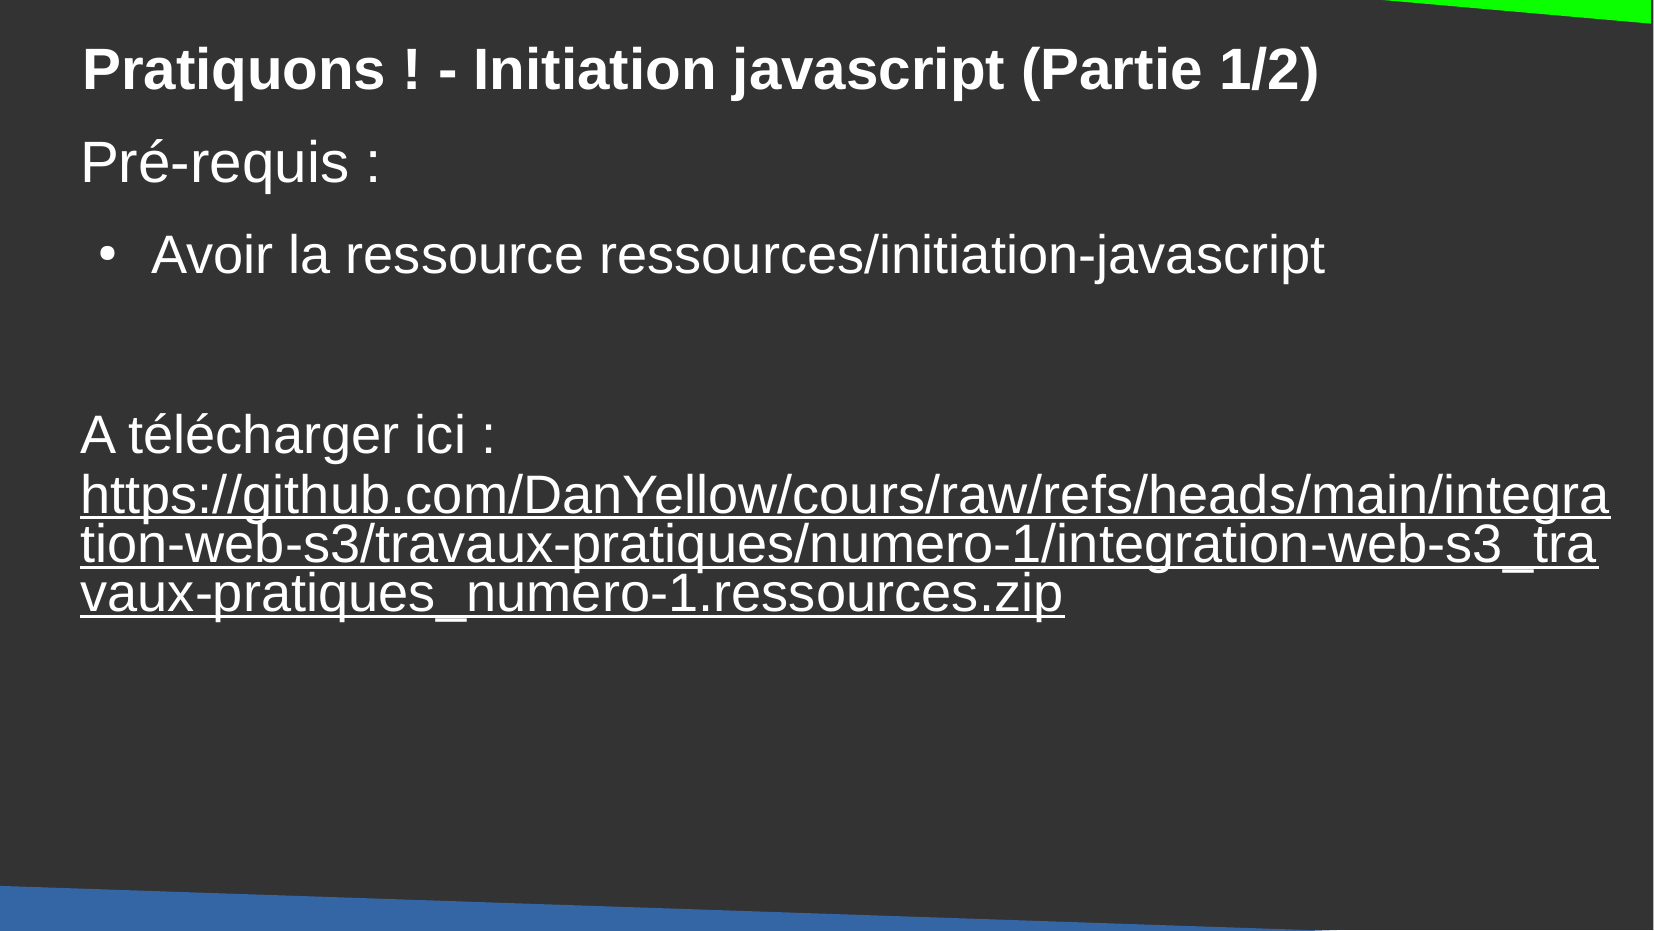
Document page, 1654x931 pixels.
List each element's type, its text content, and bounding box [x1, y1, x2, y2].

text_box [1382, 0, 1651, 24]
list Pré-requis : Avoir la ressource ressources/initiation-javascript A télécharger ici : https://github.com/DanYellow/cours/raw/refs/heads/main/integration-web-s3/travaux-pratiques/numero-1/integration-web-s3_travaux-pratiques_numero-1.ressources.zip [80, 129, 1620, 715]
text_box [0, 885, 1337, 931]
title Pratiquons ! - Initiation javascript (Partie 1/2) [82, 37, 1571, 114]
